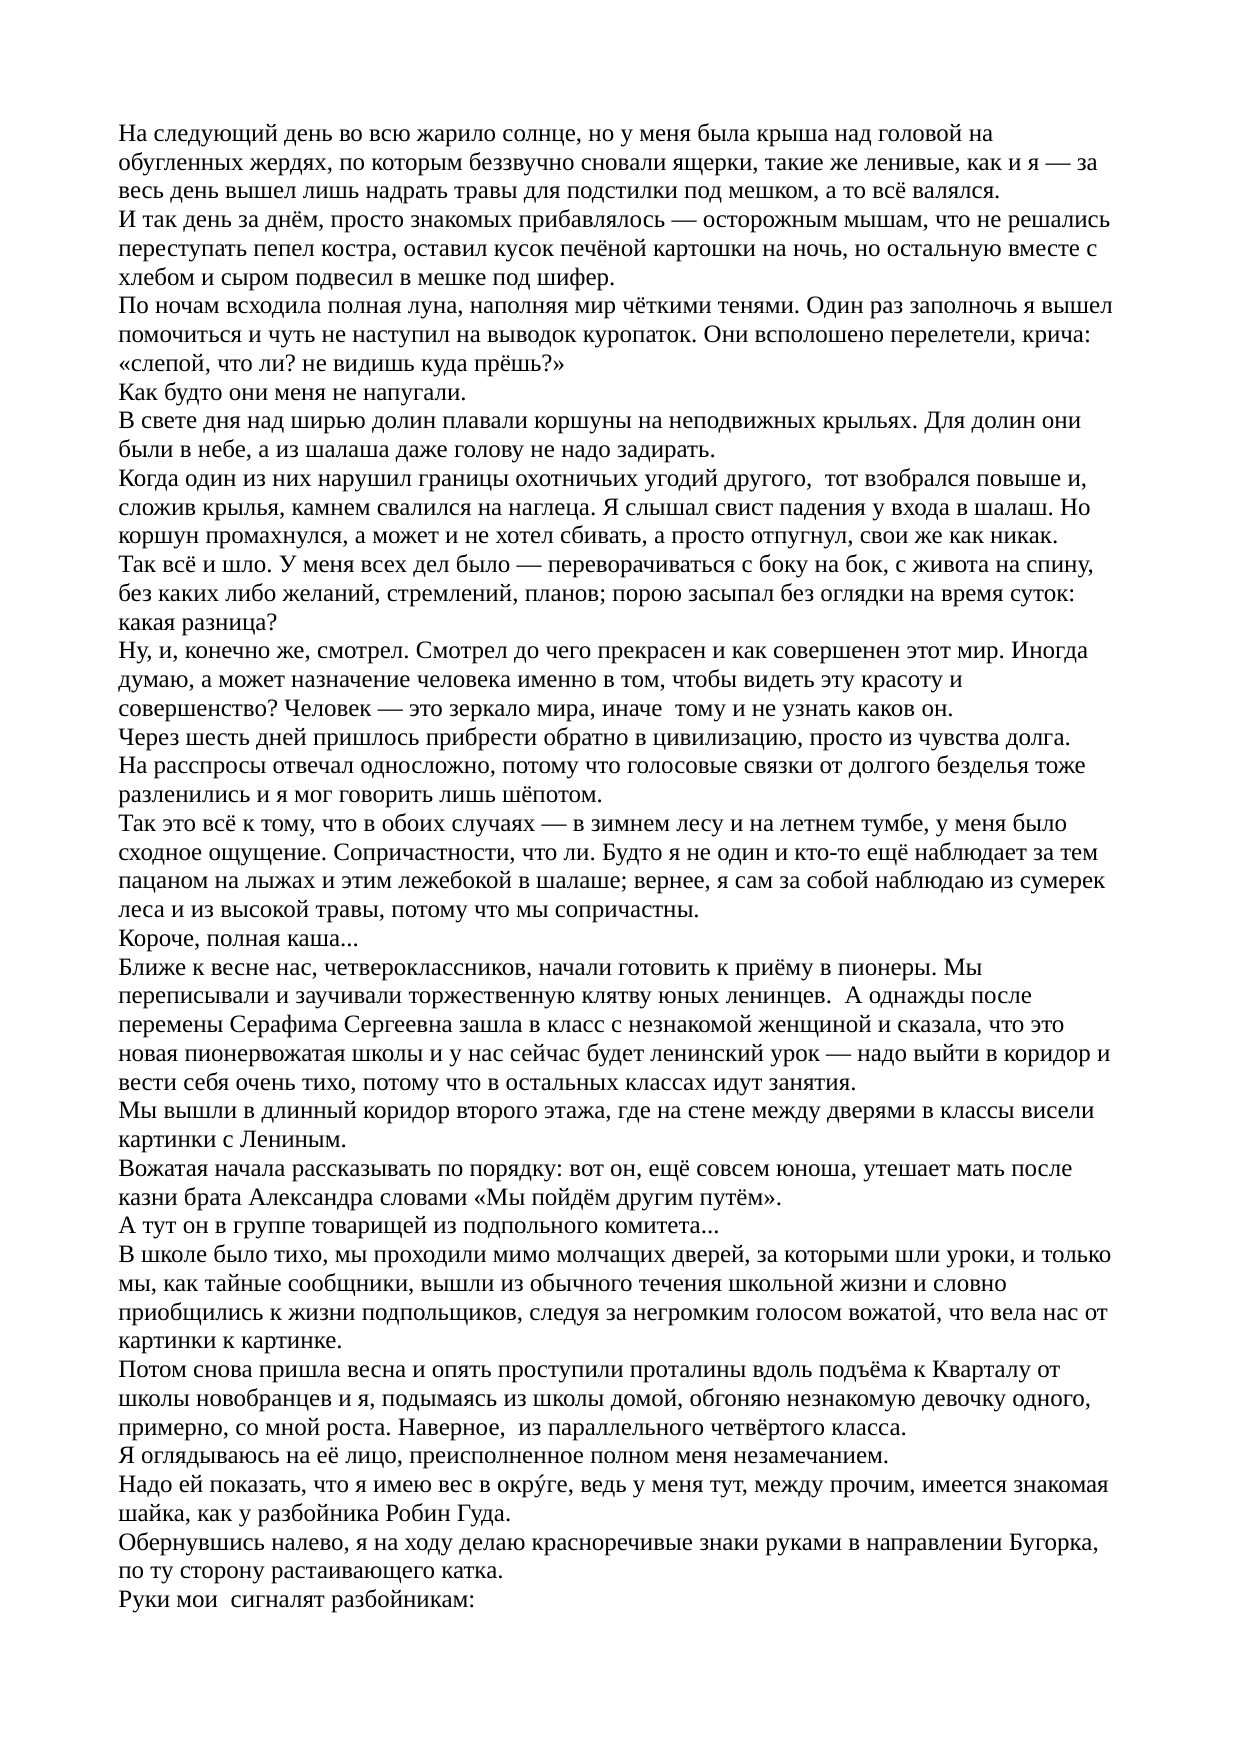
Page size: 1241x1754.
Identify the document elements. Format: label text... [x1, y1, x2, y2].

text Так всё и шло. У меня всех дел было — переворачиваться с боку на бок, с живота на спину, без каких либо желаний, стремлений, планов; порою засыпал без оглядки на время суток: какая разница? [118, 549, 1122, 636]
text Я оглядываюсь на её лицо, преисполненное полном меня незамечанием. [118, 1441, 1122, 1469]
text А тут он в группе товарищей из подпольного комитета... [118, 1211, 1122, 1239]
text Короче, полная каша... [118, 923, 1122, 952]
text На расспросы отвечал односложно, потому что голосовые связки от долгого безделья тоже разленились и я мог говорить лишь шёпотом. [118, 751, 1122, 808]
text Так это всё к тому, что в обоих случаях — в зимнем лесу и на летнем тумбе, у меня было сходное ощущение. Сопричастности, что ли. Будто я не один и кто-то ещё наблюдает за тем пацаном на лыжах и этим лежебокой в шалаше; вернее, я сам за собой наблюдаю из сумерек леса и из высокой травы, потому что мы сопричастны. [118, 808, 1122, 923]
text Вожатая начала рассказывать по порядку: вот он, ещё совсем юноша, утешает мать после казни брата Александра словами «Мы пойдём другим путём». [118, 1153, 1122, 1211]
text Как будто они меня не напугали. [118, 377, 1122, 406]
text Когда один из них нарушил границы охотничьих угодий другого, тот взобрался повыше и, сложив крылья, камнем свалился на наглеца. Я слышал свист падения у входа в шалаш. Но коршун промахнулся, а может и не хотел сбивать, а просто отпугнул, свои же как никак. [118, 463, 1122, 549]
text Ну, и, конечно же, смотрел. Смотрел до чего прекрасен и как совершенен этот мир. Иногда думаю, а может назначение человека именно в том, чтобы видеть эту красоту и совершенство? Человек — это зеркало мира, иначе тому и не узнать каков он. [118, 636, 1122, 722]
text Ближе к весне нас, четвероклассников, начали готовить к приёму в пионеры. Мы переписывали и заучивали торжественную клятву юных ленинцев. А однажды после перемены Серафима Сергеевна зашла в класс с незнакомой женщиной и сказала, что это новая пионервожатая школы и у нас сейчас будет ленинский урок — надо выйти в коридор и вести себя очень тихо, потому что в остальных классах идут занятия. [118, 952, 1122, 1096]
text Потом снова пришла весна и опять проступили проталины вдоль подъёма к Кварталу от школы новобранцев и я, подымаясь из школы домой, обгоняю незнакомую девочку одного, примерно, со мной роста. Наверное, из параллельного четвёртого класса. [118, 1354, 1122, 1441]
text И так день за днём, просто знакомых прибавлялось — осторожным мышам, что не решались переступать пепел костра, оставил кусок печёной картошки на ночь, но остальную вместе с хлебом и сыром подвесил в мешке под шифер. [118, 204, 1122, 291]
text По ночам всходила полная луна, наполняя мир чёткими тенями. Один раз заполночь я вышел помочиться и чуть не наступил на выводок куропаток. Они всполошено перелетели, крича: «слепой, что ли? не видишь куда прёшь?» [118, 291, 1122, 377]
text Обернувшись налево, я на ходу делаю красноречивые знаки руками в направлении Бугорка, по ту сторону растаивающего катка. [118, 1527, 1122, 1584]
text Мы вышли в длинный коридор второго этажа, где на стене между дверями в классы висели картинки с Лениным. [118, 1096, 1122, 1153]
text Надо ей показать, что я имею вес в окрýге, ведь у меня тут, между прочим, имеется знакомая шайка, как у разбойника Робин Гуда. [118, 1469, 1122, 1527]
text Через шесть дней пришлось прибрести обратно в цивилизацию, просто из чувства долга. [118, 722, 1122, 751]
text На следующий день во всю жарило солнце, но у меня была крыша над головой на обугленных жердях, по которым беззвучно сновали ящерки, такие же ленивые, как и я — за весь день вышел лишь надрать травы для подстилки под мешком, а то всё валялся. [118, 118, 1122, 204]
text Руки мои сигналят разбойникам: [118, 1584, 1122, 1613]
text В школе было тихо, мы проходили мимо молчащих дверей, за которыми шли уроки, и только мы, как тайные сообщники, вышли из обычного течения школьной жизни и словно приобщились к жизни подпольщиков, следуя за негромким голосом вожатой, что вела нас от картинки к картинке. [118, 1239, 1122, 1354]
text В свете дня над ширью долин плавали коршуны на неподвижных крыльях. Для долин они были в небе, а из шалаша даже голову не надо задирать. [118, 406, 1122, 463]
